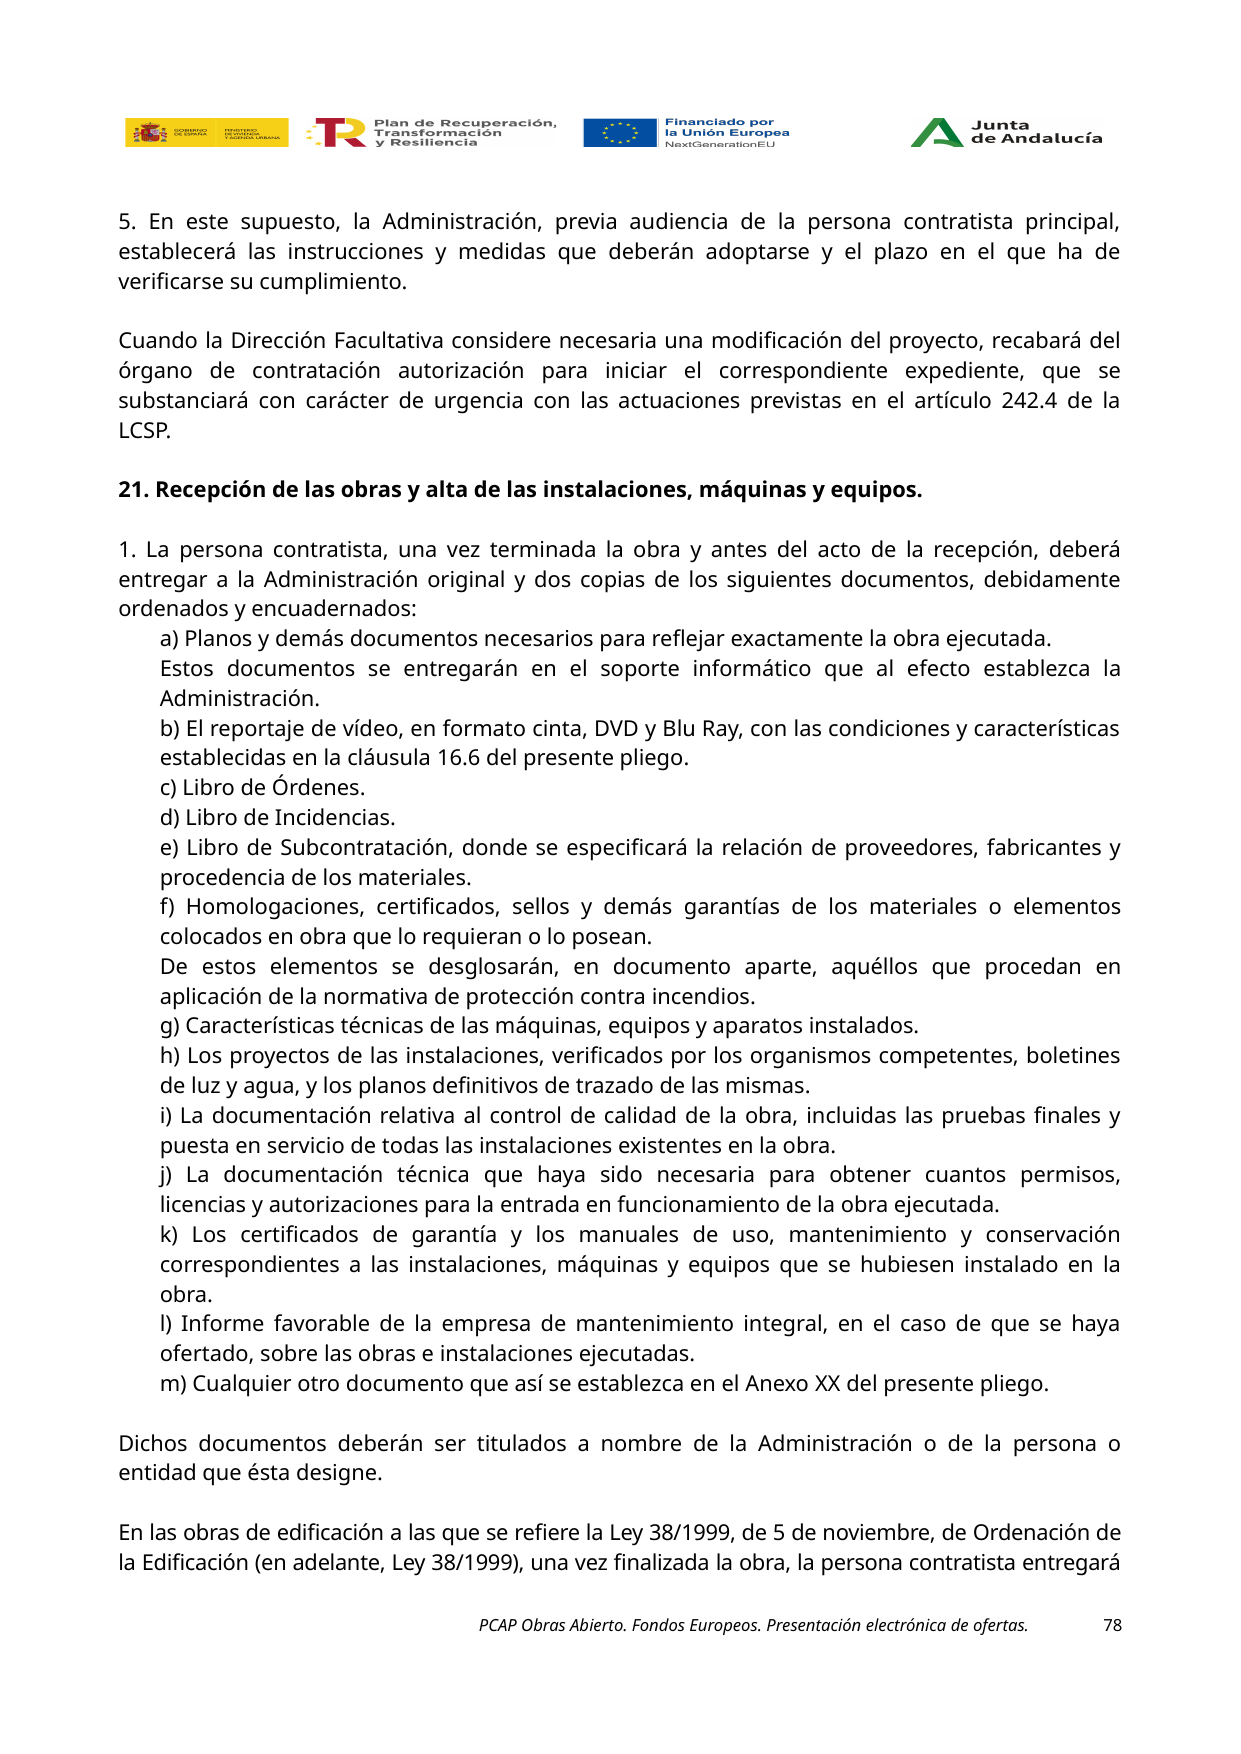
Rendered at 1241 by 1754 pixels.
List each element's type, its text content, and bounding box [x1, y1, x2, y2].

picture [305, 118, 557, 147]
text k) Los certificados de garantía y los manuales de uso, mantenimiento y conservación correspondientes a las instalaciones, máquinas y equipos que se hubiesen instalado en la obra. [159, 1219, 1122, 1308]
text m) Cualquier otro documento que así se establezca en el Anexo XX del presente pliego. [159, 1368, 1122, 1398]
text 1. La persona contratista, una vez terminada la obra y antes del acto de la recepción, deberá entregar a la Administración original y dos copias de los siguientes documentos, debidamente ordenados y encuadernados: [118, 534, 1122, 623]
picture [125, 118, 289, 147]
text i) La documentación relativa al control de calidad de la obra, incluidas las pruebas finales y puesta en servicio de todas las instalaciones existentes en la obra. [159, 1100, 1122, 1159]
text j) La documentación técnica que haya sido necesaria para obtener cuantos permisos, licencias y autorizaciones para la entrada en funcionamiento de la obra ejecutada. [159, 1159, 1122, 1219]
picture [910, 118, 1104, 147]
text e) Libro de Subcontratación, donde se especificará la relación de proveedores, fabricantes y procedencia de los materiales. [159, 832, 1122, 891]
text Dichos documentos deberán ser titulados a nombre de la Administración o de la persona o entidad que ésta designe. [118, 1428, 1122, 1487]
text De estos elementos se desglosarán, en documento aparte, aquéllos que procedan en aplicación de la normativa de protección contra incendios. [159, 951, 1122, 1011]
subtitle 21. Recepción de las obras y alta de las instalaciones, máquinas y equipos. [118, 474, 1122, 504]
text h) Los proyectos de las instalaciones, verificados por los organismos competentes, boletines de luz y agua, y los planos definitivos de trazado de las mismas. [159, 1040, 1122, 1100]
text g) Características técnicas de las máquinas, equipos y aparatos instalados. [159, 1011, 1122, 1040]
text En las obras de edificación a las que se refiere la Ley 38/1999, de 5 de noviembre, de Ordenación de la Edificación (en adelante, Ley 38/1999), una vez finalizada la obra, la persona contratista entregará [118, 1517, 1122, 1577]
picture [582, 118, 793, 147]
text a) Planos y demás documentos necesarios para reflejar exactamente la obra ejecutada. [159, 623, 1122, 653]
text f) Homologaciones, certificados, sellos y demás garantías de los materiales o elementos colocados en obra que lo requieran o lo posean. [159, 891, 1122, 951]
text Cuando la Dirección Facultativa considere necesaria una modificación del proyecto, recabará del órgano de contratación autorización para iniciar el correspondiente expediente, que se substanciará con carácter de urgencia con las actuaciones previstas en el artículo 242.4 de la LCSP. [118, 325, 1122, 444]
text c) Libro de Órdenes. [159, 772, 1122, 802]
text 5. En este supuesto, la Administración, previa audiencia de la persona contratista principal, establecerá las instrucciones y medidas que deberán adoptarse y el plazo en el que ha de verificarse su cumplimiento. [118, 206, 1122, 296]
text Estos documentos se entregarán en el soporte informático que al efecto establezca la Administración. [159, 653, 1122, 713]
text d) Libro de Incidencias. [159, 802, 1122, 832]
text l) Informe favorable de la empresa de mantenimiento integral, en el caso de que se haya ofertado, sobre las obras e instalaciones ejecutadas. [159, 1308, 1122, 1368]
text b) El reportaje de vídeo, en formato cinta, DVD y Blu Ray, con las condiciones y características establecidas en la cláusula 16.6 del presente pliego. [159, 713, 1122, 772]
